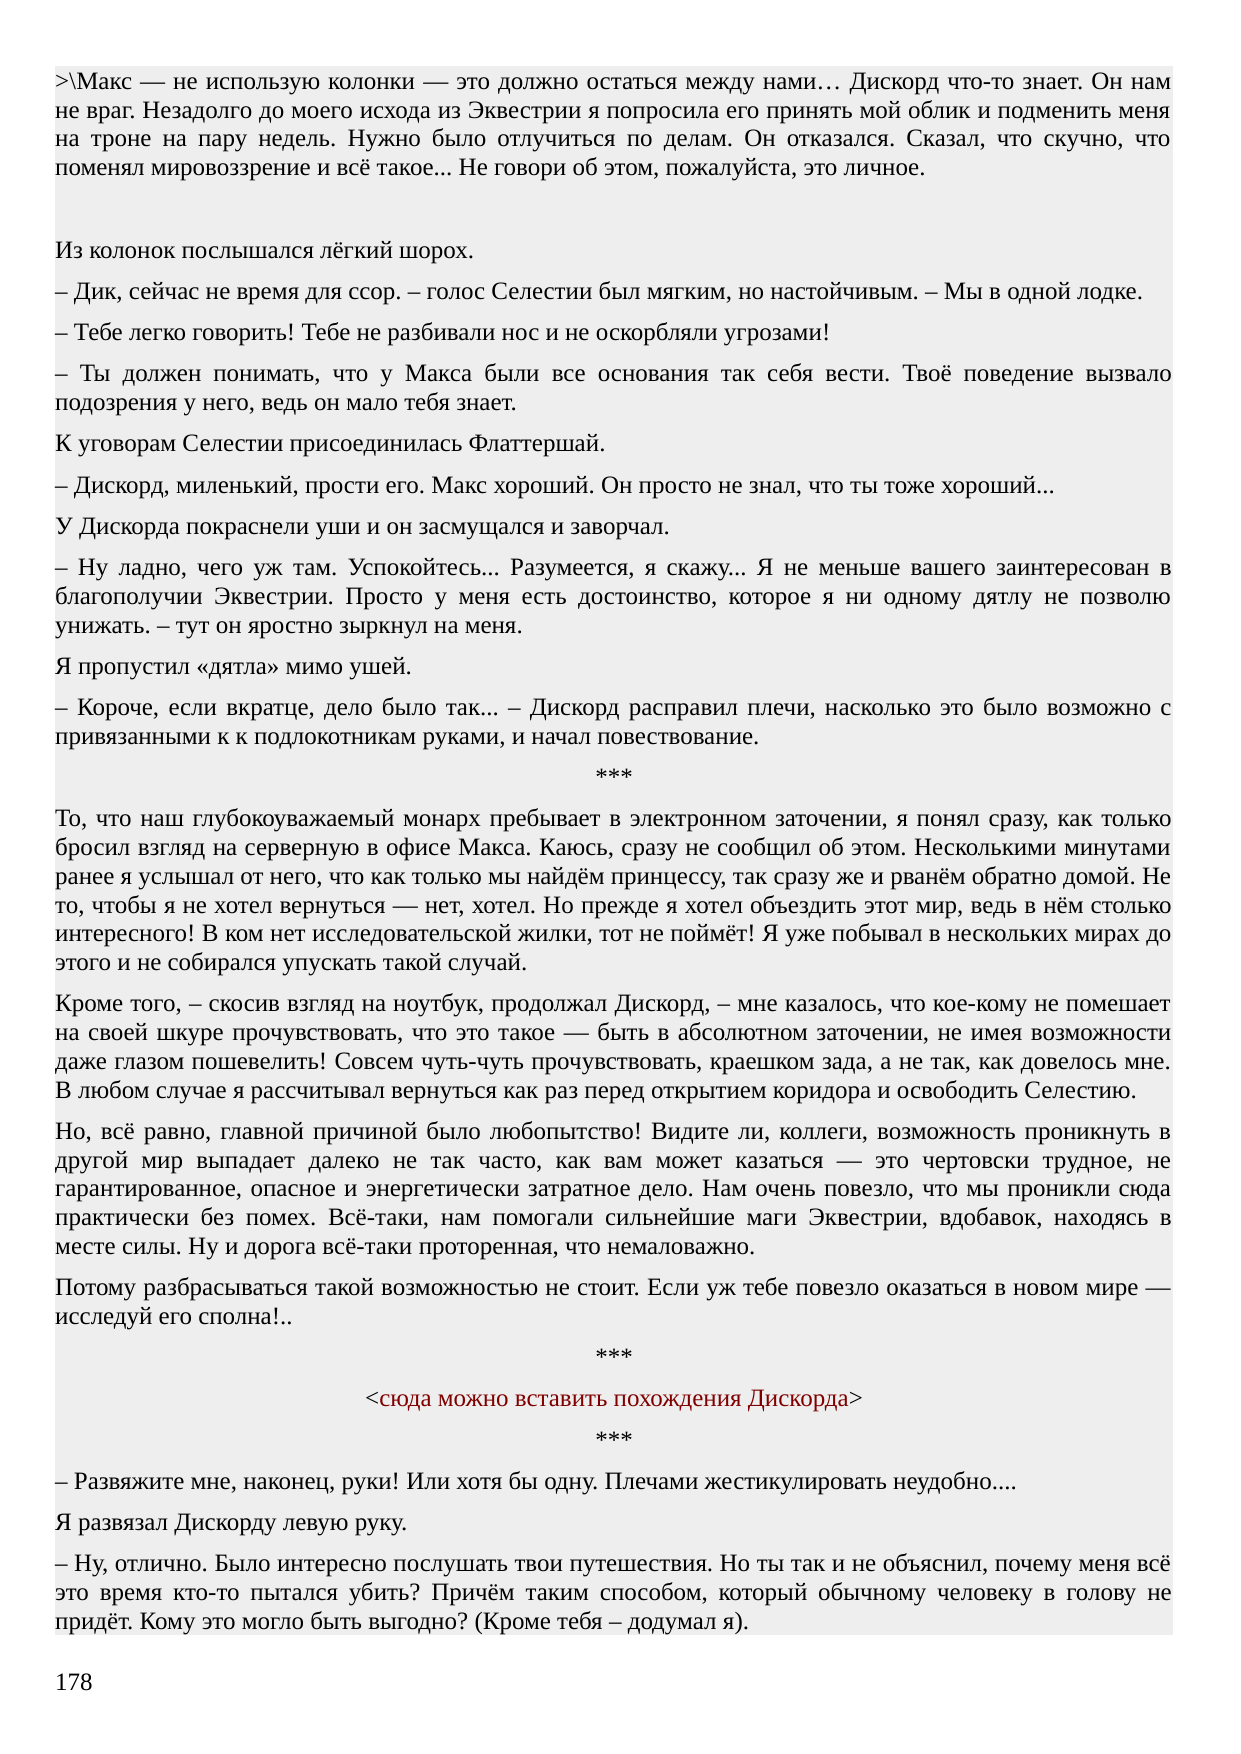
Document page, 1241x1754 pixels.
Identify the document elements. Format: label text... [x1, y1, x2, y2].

text Кроме того, – скосив взгляд на ноутбук, продолжал Дискорд, – мне казалось, что кое-кому не помешает на своей шкуре прочувствовать, что это такое — быть в абсолютном заточении, не имея возможности даже глазом пошевелить! Совсем чуть-чуть прочувствовать, краешком зада, а не так, как довелось мне. В любом случае я рассчитывал вернуться как раз перед открытием коридора и освободить Селестию. [55, 988, 1173, 1103]
text <сюда можно вставить похождения Дискорда> [55, 1383, 1173, 1412]
text – Развяжите мне, наконец, руки! Или хотя бы одну. Плечами жестикулировать неудобно.... [55, 1466, 1173, 1495]
text То, что наш глубокоуважаемый монарх пребывает в электронном заточении, я понял сразу, как только бросил взгляд на серверную в офисе Макса. Каюсь, сразу не сообщил об этом. Несколькими минутами ранее я услышал от него, что как только мы найдём принцессу, так сразу же и рванём обратно домой. Не то, чтобы я не хотел вернуться — нет, хотел. Но прежде я хотел объездить этот мир, ведь в нём столько интересного! В ком нет исследовательской жилки, тот не поймёт! Я уже побывал в нескольких мирах до этого и не собирался упускать такой случай. [55, 803, 1173, 976]
text Потому разбрасываться такой возможностью не стоит. Если уж тебе повезло оказаться в новом мире — исследуй его сполна!.. [55, 1272, 1173, 1330]
text – Короче, если вкратце, дело было так... – Дискорд расправил плечи, насколько это было возможно с привязанными к к подлокотникам руками, и начал повествование. [55, 692, 1173, 750]
text Я пропустил «дятла» мимо ушей. [55, 651, 1173, 680]
text *** [55, 1425, 1173, 1453]
text >\Макс — не использую колонки — это должно остаться между нами… Дискорд что-то знает. Он нам не враг. Незадолго до моего исхода из Эквестрии я попросила его принять мой облик и подменить меня на троне на пару недель. Нужно было отлучиться по делам. Он отказался. Сказал, что скучно, что поменял мировоззрение и всё такое... Не говори об этом, пожалуйста, это личное. [55, 66, 1173, 181]
text *** [55, 762, 1173, 791]
text *** [55, 1342, 1173, 1371]
text – Ты должен понимать, что у Макса были все основания так себя вести. Твоё поведение вызвало подозрения у него, ведь он мало тебя знает. [55, 358, 1173, 416]
text Из колонок послышался лёгкий шорох. [55, 235, 1173, 263]
text У Дискорда покраснели уши и он засмущался и заворчал. [55, 511, 1173, 540]
text К уговорам Селестии присоединилась Флаттершай. [55, 428, 1173, 457]
text – Дискорд, миленький, прости его. Макс хороший. Он просто не знал, что ты тоже хороший... [55, 470, 1173, 498]
text – Ну ладно, чего уж там. Успокойтесь... Разумеется, я скажу... Я не меньше вашего заинтересован в благополучии Эквестрии. Просто у меня есть достоинство, которое я ни одному дятлу не позволю унижать. – тут он яростно зыркнул на меня. [55, 552, 1173, 638]
text – Ну, отлично. Было интересно послушать твои путешествия. Но ты так и не объяснил, почему меня всё это время кто-то пытался убить? Причём таким способом, который обычному человеку в голову не придёт. Кому это могло быть выгодно? (Кроме тебя – додумал я). [55, 1548, 1173, 1635]
text – Дик, сейчас не время для ссор. – голос Селестии был мягким, но настойчивым. – Мы в одной лодке. [55, 276, 1173, 305]
text Я развязал Дискорду левую руку. [55, 1507, 1173, 1536]
text Но, всё равно, главной причиной было любопытство! Видите ли, коллеги, возможность проникнуть в другой мир выпадает далеко не так часто, как вам может казаться — это чертовски трудное, не гарантированное, опасное и энергетически затратное дело. Нам очень повезло, что мы проникли сюда практически без помех. Всё-таки, нам помогали сильнейшие маги Эквестрии, вдобавок, находясь в месте силы. Ну и дорога всё-таки проторенная, что немаловажно. [55, 1116, 1173, 1260]
text – Тебе легко говорить! Тебе не разбивали нос и не оскорбляли угрозами! [55, 317, 1173, 346]
